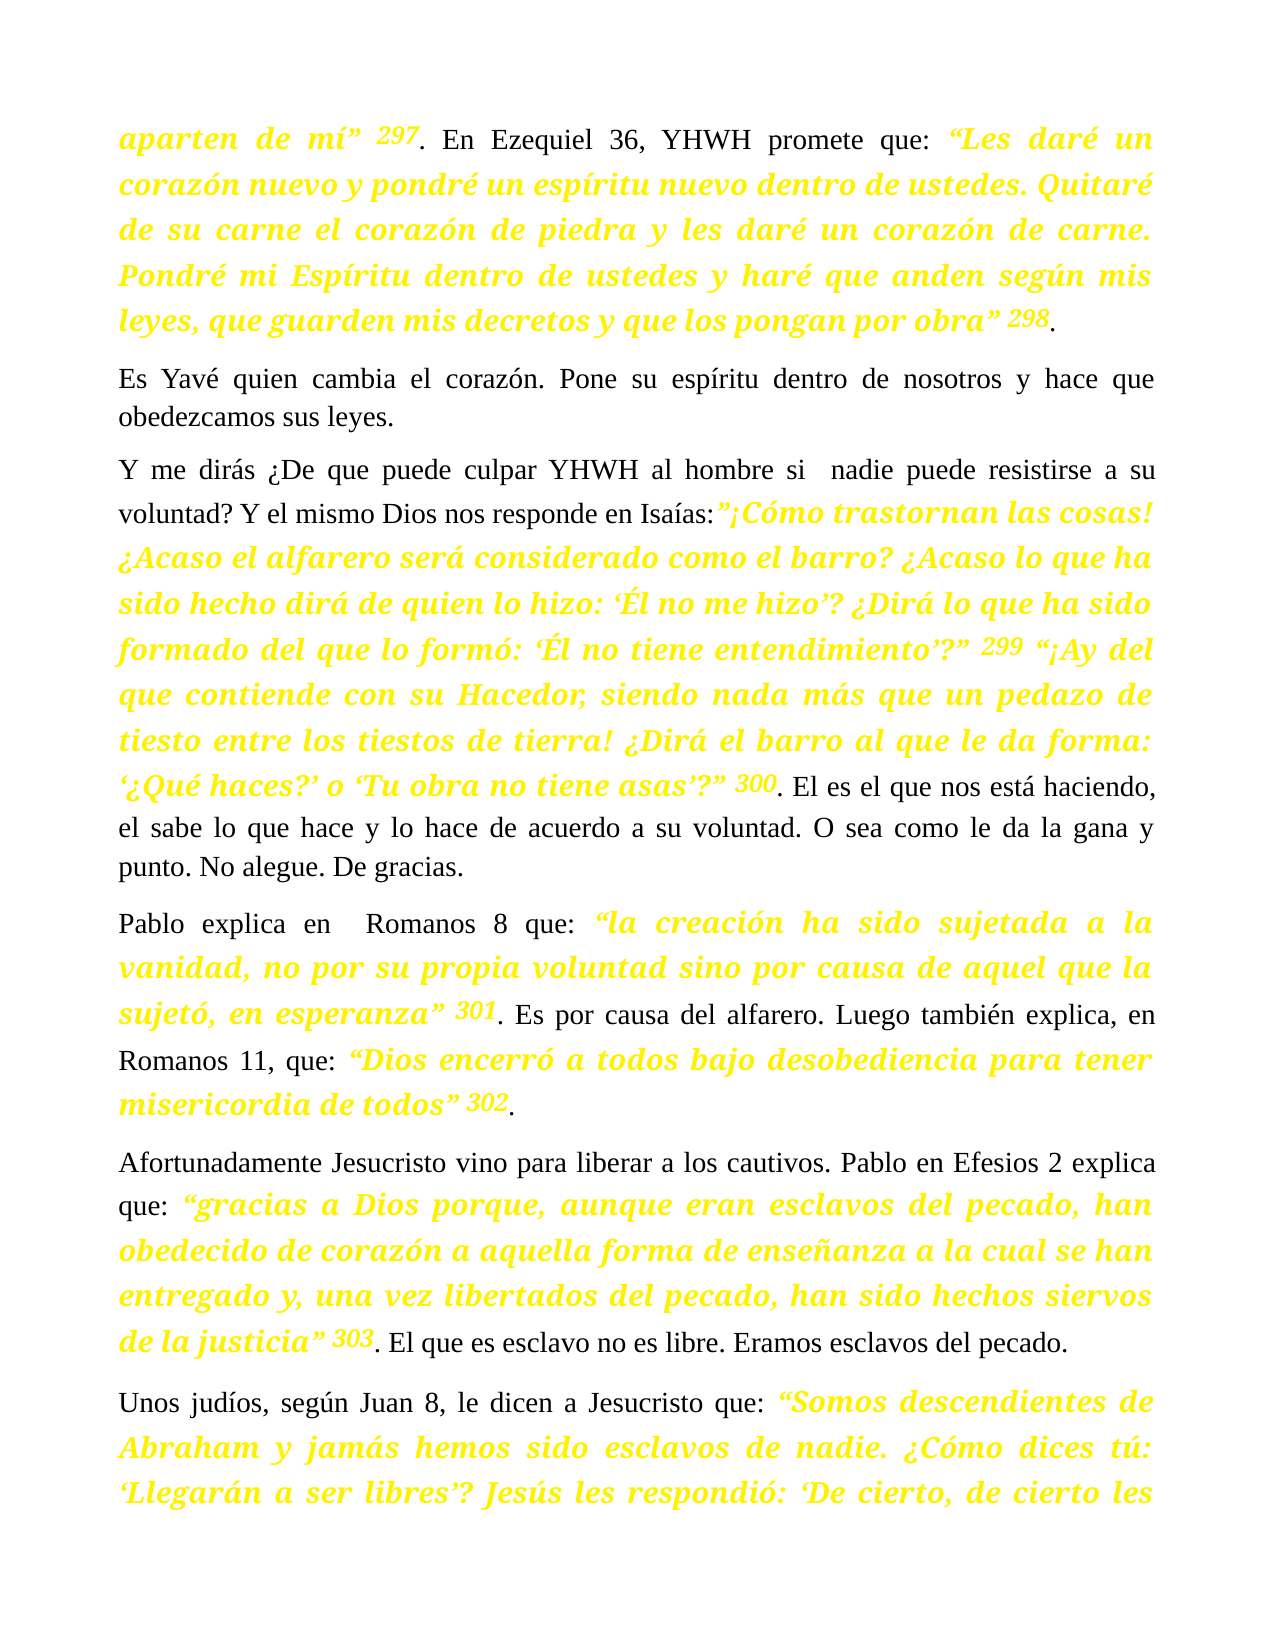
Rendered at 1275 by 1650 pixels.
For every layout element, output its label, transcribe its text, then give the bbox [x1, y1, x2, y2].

text Es Yavé quien cambia el corazón. Pone su espíritu dentro de nosotros y hace que obedezcamos sus leyes. [118, 361, 1157, 433]
text aparten de mí” . En Ezequiel 36, YHWH promete que: “Les daré un corazón nuevo y pondré un espíritu nuevo dentro de ustedes. Quitaré de su carne el corazón de piedra y les daré un corazón de carne. Pondré mi Espíritu dentro de ustedes y haré que anden según mis leyes, que guarden mis decretos y que los pongan por obra” . [118, 118, 1157, 340]
text Unos judíos, según Juan 8, le dicen a Jesucristo que: “Somos descendientes de Abraham y jamás hemos sido esclavos de nadie. ¿Cómo dices tú: ‘Llegarán a ser libres’? Jesús les respondió: ‘De cierto, de cierto les [118, 1381, 1157, 1512]
text Pablo explica en Romanos 8 que: “la creación ha sido sujetada a la vanidad, no por su propia voluntad sino por causa de aquel que la sujetó, en esperanza” . Es por causa del alfarero. Luego también explica, en Romanos 11, que: “Dios encerró a todos bajo desobediencia para tener misericordia de todos” . [118, 902, 1157, 1124]
text Y me dirás ¿De que puede culpar YHWH al hombre si nadie puede resistirse a su voluntad? Y el mismo Dios nos responde en Isaías:”¡Cómo trastornan las cosas! ¿Acaso el alfarero será considerado como el barro? ¿Acaso lo que ha sido hecho dirá de quien lo hizo: ‘Él no me hizo’? ¿Dirá lo que ha sido formado del que lo formó: ‘Él no tiene entendimiento’?” “¡Ay del que contiende con su Hacedor, siendo nada más que un pedazo de tiesto entre los tiestos de tierra! ¿Dirá el barro al que le da forma: ‘¿Qué haces?’ o ‘Tu obra no tiene asas’?” . El es el que nos está haciendo, el sabe lo que hace y lo hace de acuerdo a su voluntad. O sea como le da la gana y punto. No alegue. De gracias. [118, 452, 1157, 882]
text Afortunadamente Jesucristo vino para liberar a los cautivos. Pablo en Efesios 2 explica que: “gracias a Dios porque, aunque eran esclavos del pecado, han obedecido de corazón a aquella forma de enseñanza a la cual se han entregado y, una vez libertados del pecado, han sido hechos siervos de la justicia” . El que es esclavo no es libre. Eramos esclavos del pecado. [118, 1145, 1157, 1361]
